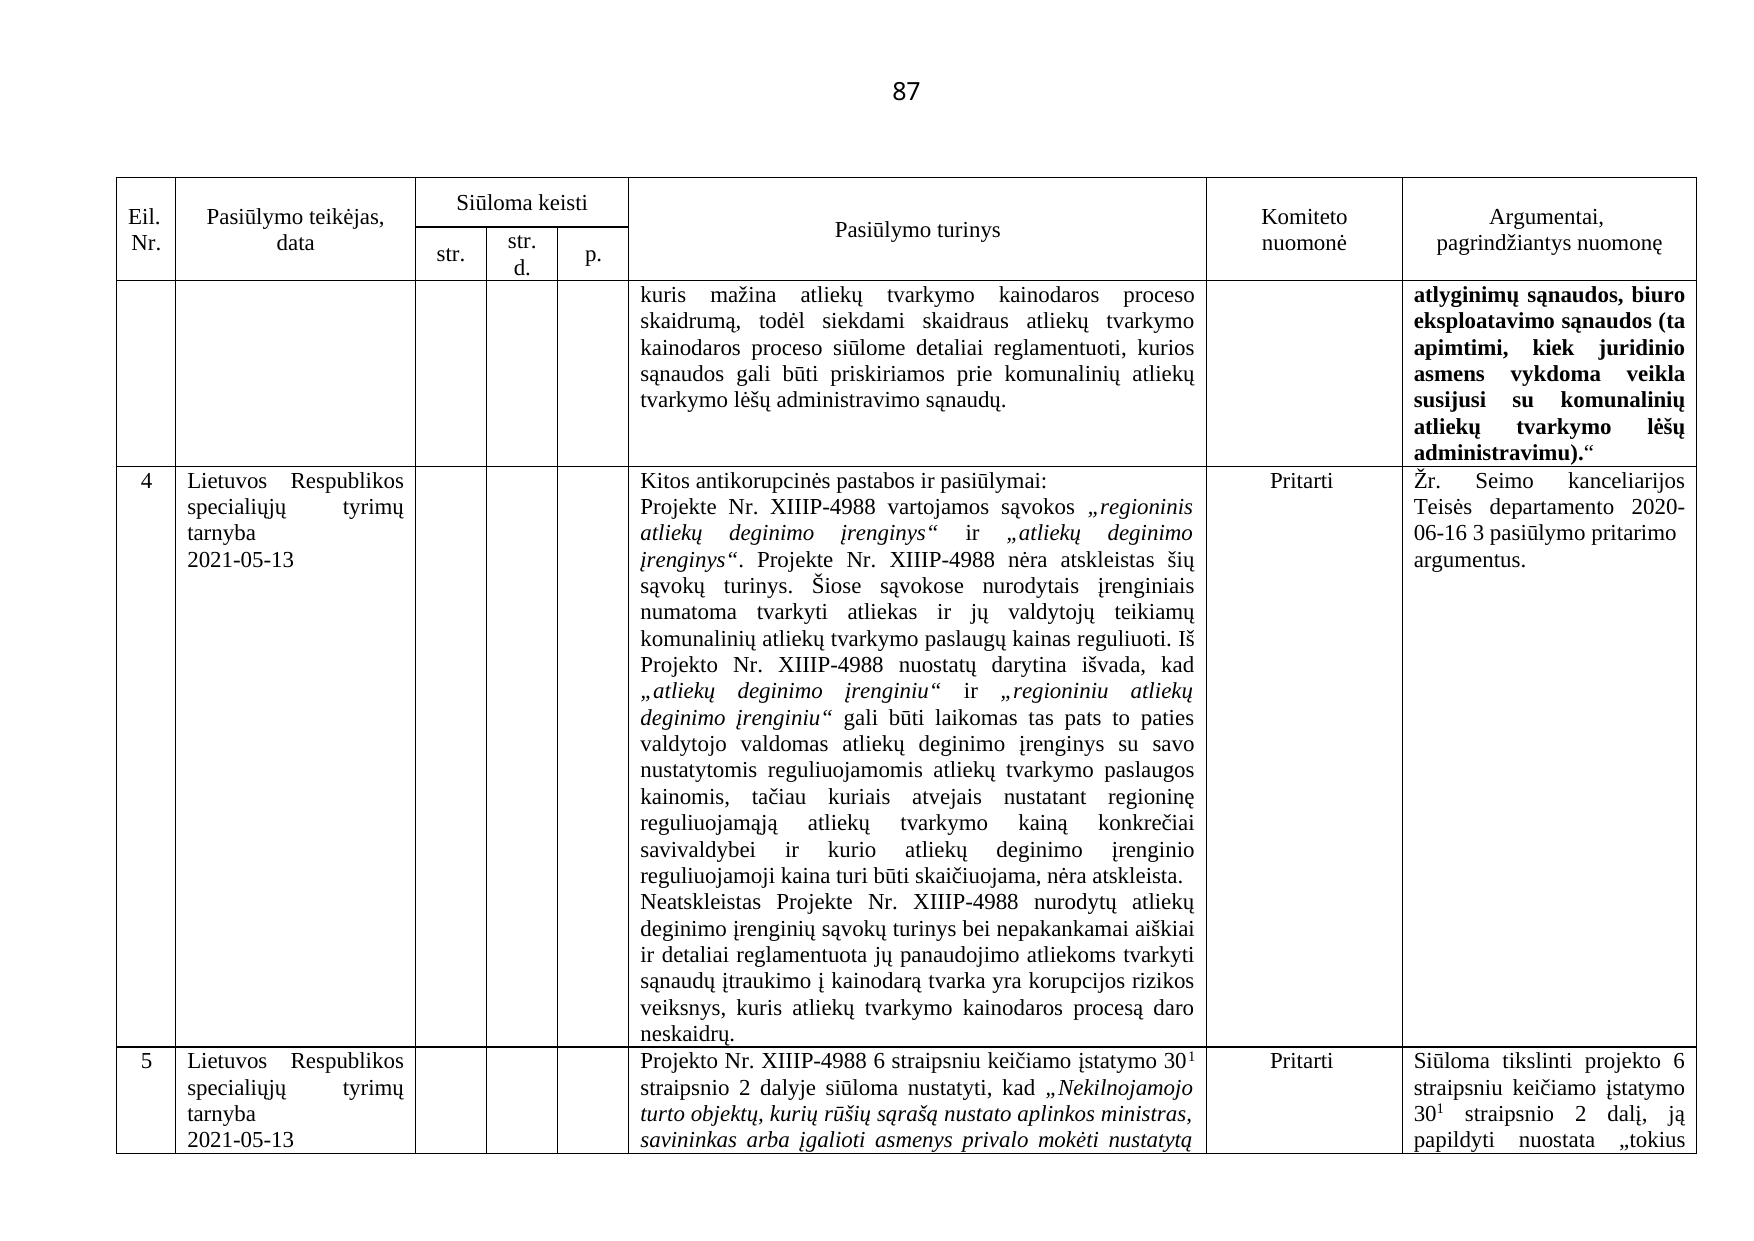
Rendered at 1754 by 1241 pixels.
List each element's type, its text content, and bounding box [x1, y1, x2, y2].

table_cell [416, 281, 486, 466]
table_cell [117, 281, 175, 466]
table_cell Kitos antikorupcinės pastabos ir pasiūlymai: Projekte Nr. XIIIP-4988 vartojamos sąvokos „regioninis atliekų deginimo įrenginys“ ir „atliekų deginimo įrenginys“. Projekte Nr. XIIIP-4988 nėra atskleistas šių sąvokų turinys. Šiose sąvokose nurodytais įrenginiais numatoma tvarkyti atliekas ir jų valdytojų teikiamų komunalinių atliekų tvarkymo paslaugų kainas reguliuoti. Iš Projekto Nr. XIIIP-4988 nuostatų darytina išvada, kad „atliekų deginimo įrenginiu“ ir „regioniniu atliekų deginimo įrenginiu“ gali būti laikomas tas pats to paties valdytojo valdomas atliekų deginimo įrenginys su savo nustatytomis reguliuojamomis atliekų tvarkymo paslaugos kainomis, tačiau kuriais atvejais nustatant regioninę reguliuojamąją atliekų tvarkymo kainą konkrečiai savivaldybei ir kurio atliekų deginimo įrenginio reguliuojamoji kaina turi būti skaičiuojama, nėra atskleista. Neatskleistas Projekte Nr. XIIIP-4988 nurodytų atliekų deginimo įrenginių sąvokų turinys bei nepakankamai aiškiai ir detaliai reglamentuota jų panaudojimo atliekoms tvarkyti sąnaudų įtraukimo į kainodarą tvarka yra korupcijos rizikos veiksnys, kuris atliekų tvarkymo kainodaros procesą daro neskaidrų. [629, 467, 1206, 1046]
table_cell Pritarti [1207, 467, 1402, 1046]
table_cell [487, 1048, 557, 1153]
table_cell Siūloma tikslinti projekto 6 straipsniu keičiamo įstatymo 301 straipsnio 2 dalį, ją papildyti nuostata „tokius [1403, 1048, 1696, 1153]
table_header Argumentai, pagrindžiantys nuomonę [1403, 178, 1696, 280]
table_cell Pritarti [1207, 1048, 1402, 1153]
table_cell [416, 467, 486, 1046]
table_header Pasiūlymo turinys [629, 178, 1206, 280]
table_cell kuris mažina atliekų tvarkymo kainodaros proceso skaidrumą, todėl siekdami skaidraus atliekų tvarkymo kainodaros proceso siūlome detaliai reglamentuoti, kurios sąnaudos gali būti priskiriamos prie komunalinių atliekų tvarkymo lėšų administravimo sąnaudų. [629, 281, 1206, 466]
table_cell [487, 467, 557, 1046]
table_cell Lietuvos Respublikos specialiųjų tyrimų tarnyba 2021-05-13 [176, 1048, 415, 1153]
table_cell p. [558, 228, 628, 280]
table_cell Projekto Nr. XIIIP-4988 6 straipsniu keičiamo įstatymo 301 straipsnio 2 dalyje siūloma nustatyti, kad „Nekilnojamojo turto objektų, kurių rūšių sąrašą nustato aplinkos ministras, savininkas arba įgalioti asmenys privalo mokėti nustatytą [629, 1048, 1206, 1153]
table_cell str. d. [487, 228, 557, 280]
table_cell atlyginimų sąnaudos, biuro eksploatavimo sąnaudos (ta apimtimi, kiek juridinio asmens vykdoma veikla susijusi su komunalinių atliekų tvarkymo lėšų administravimu).“ [1403, 281, 1696, 466]
table_header Pasiūlymo teikėjas, data [176, 178, 415, 280]
table_cell Lietuvos Respublikos specialiųjų tyrimų tarnyba 2021-05-13 [176, 467, 415, 1046]
table_cell [487, 281, 557, 466]
table_cell [416, 1048, 486, 1153]
table_header Siūloma keisti [416, 178, 628, 226]
table_cell [558, 467, 628, 1046]
table_cell 4 [117, 467, 175, 1046]
table_cell [1207, 281, 1402, 466]
table_header Komiteto nuomonė [1207, 178, 1402, 280]
table_cell [558, 1048, 628, 1153]
table_cell [558, 281, 628, 466]
table_cell Žr. Seimo kanceliarijos Teisės departamento 2020-06-16 3 pasiūlymo pritarimo argumentus. [1403, 467, 1696, 1046]
table_cell 5 [117, 1048, 175, 1153]
table_cell [176, 281, 415, 466]
table_cell str. [416, 228, 486, 280]
table_header Eil. Nr. [117, 178, 175, 280]
